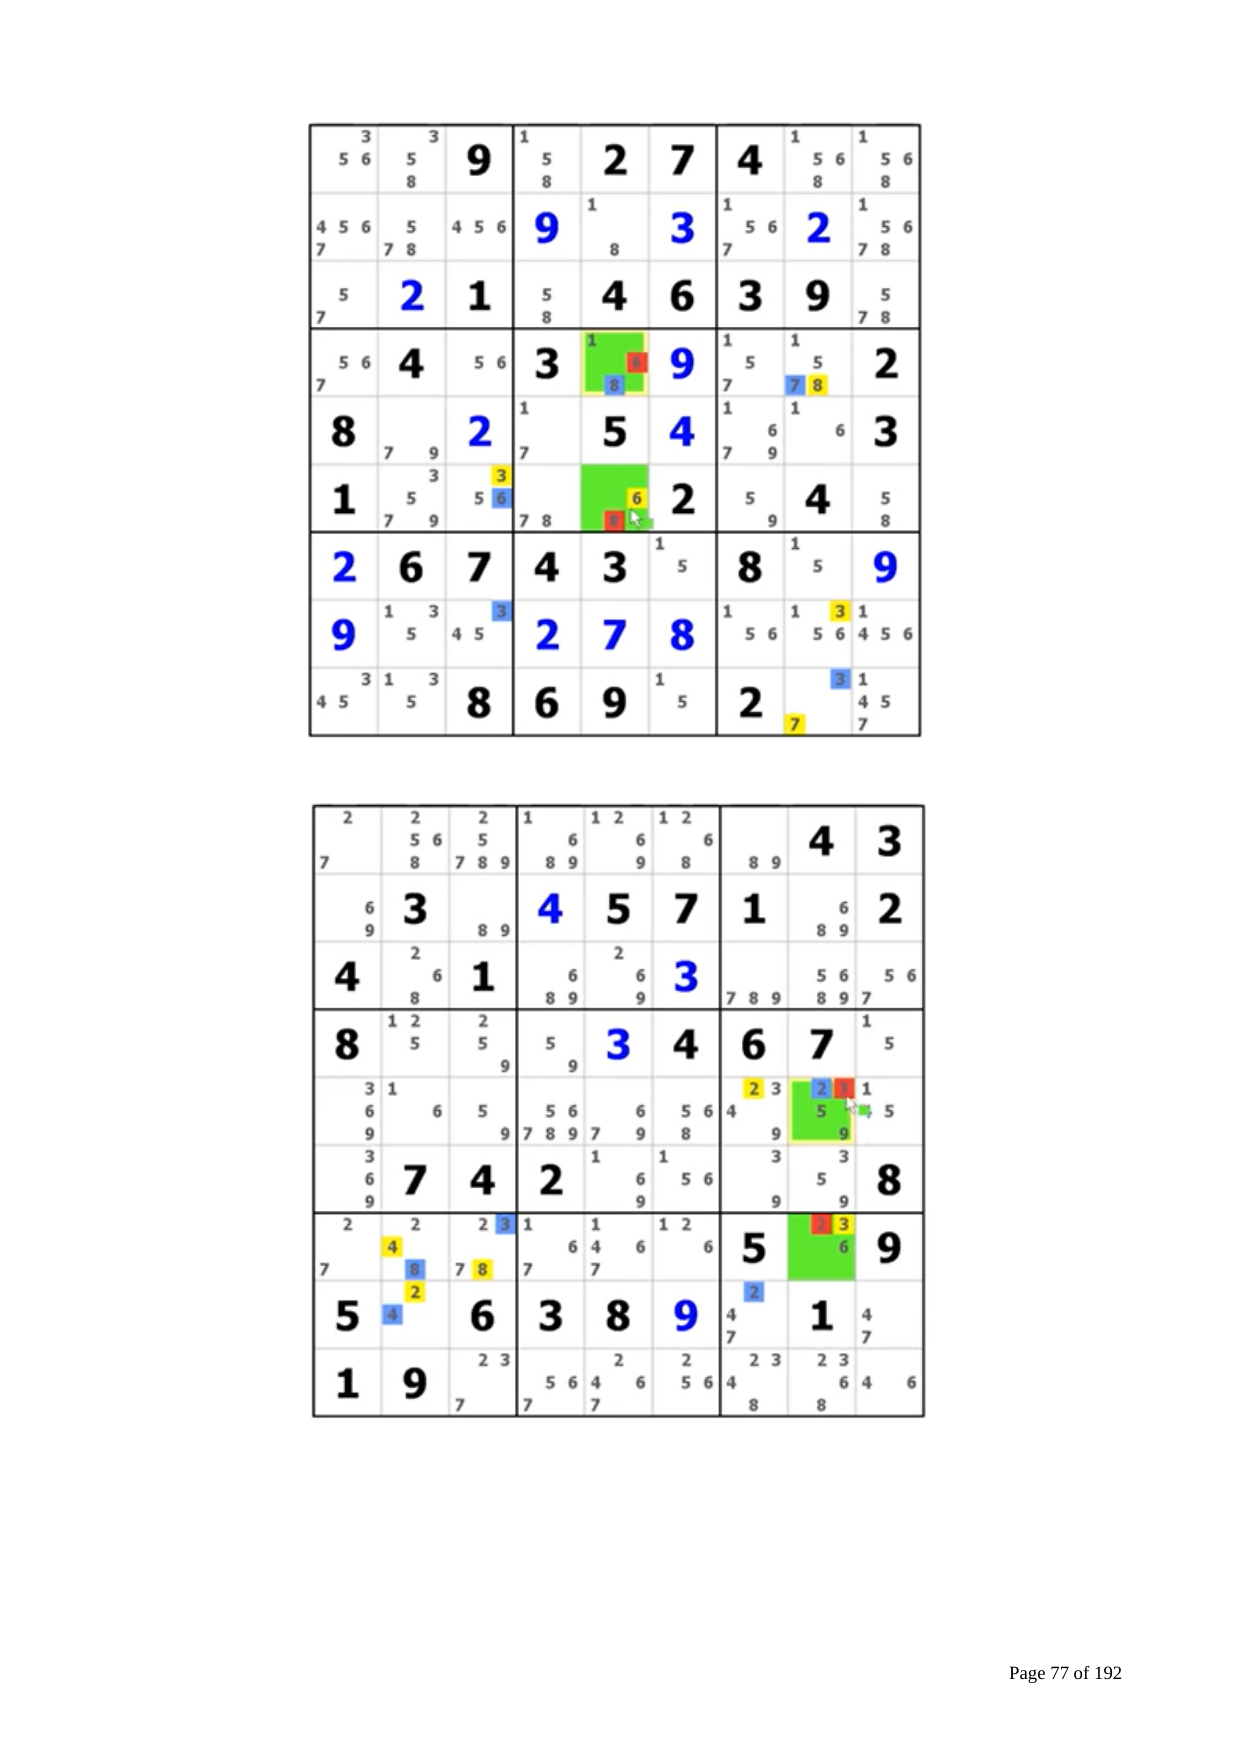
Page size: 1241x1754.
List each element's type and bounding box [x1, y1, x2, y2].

picture [304, 118, 936, 745]
picture [306, 802, 935, 1421]
